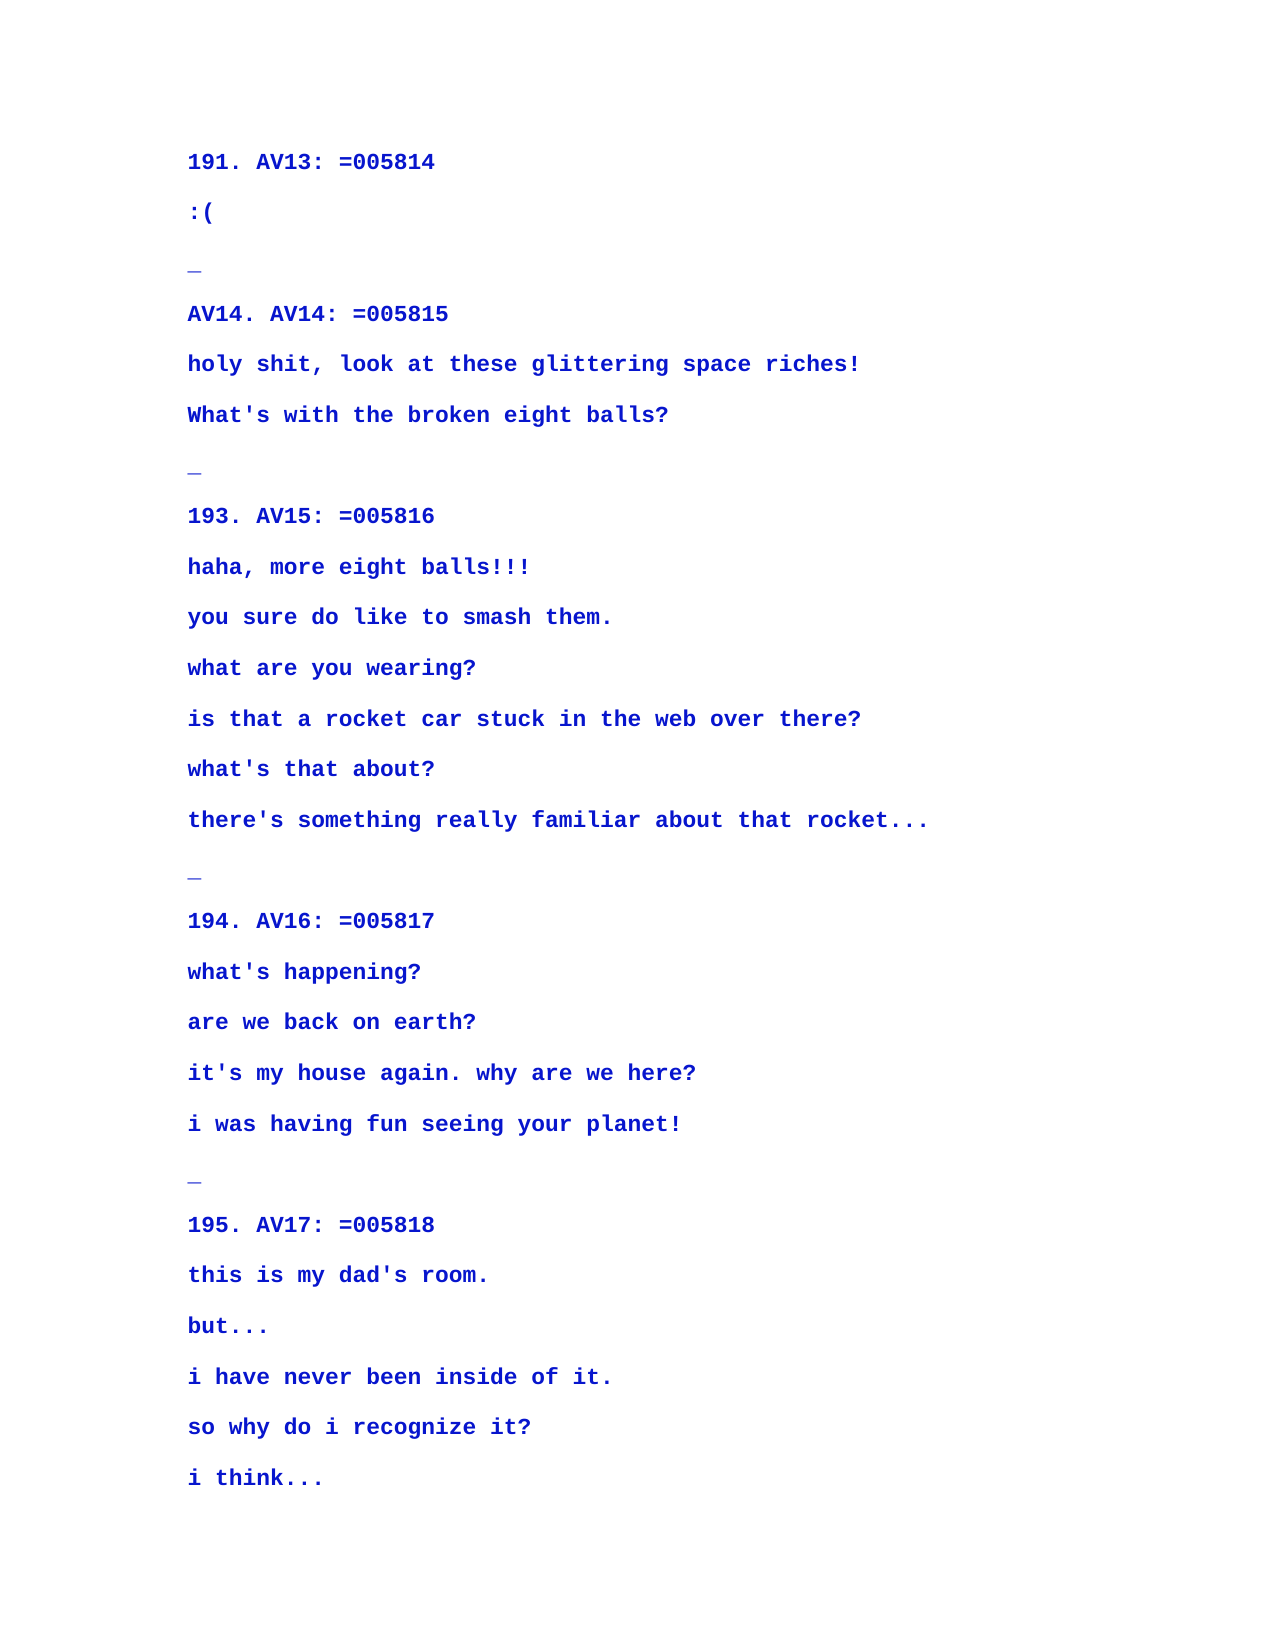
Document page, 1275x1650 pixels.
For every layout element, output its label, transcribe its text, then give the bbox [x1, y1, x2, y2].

text you sure do like to smash them. [187, 606, 1087, 632]
text what's that about? [187, 757, 1087, 783]
text _ [187, 1162, 1087, 1188]
text haha, more eight balls!!! [187, 555, 1087, 581]
text i think... [187, 1466, 1087, 1492]
text :( [187, 201, 1087, 227]
text AV14. AV14: =005815 [187, 302, 1087, 328]
text this is my dad's room. [187, 1264, 1087, 1290]
text i was having fun seeing your planet! [187, 1112, 1087, 1138]
text i have never been inside of it. [187, 1365, 1087, 1391]
text holy shit, look at these glittering space riches! [187, 352, 1087, 378]
text 193. AV15: =005816 [187, 504, 1087, 530]
text what are you wearing? [187, 656, 1087, 682]
text 195. AV17: =005818 [187, 1213, 1087, 1239]
text _ [187, 454, 1087, 480]
text _ [187, 251, 1087, 277]
text there's something really familiar about that rocket... [187, 808, 1087, 834]
text _ [187, 859, 1087, 885]
text are we back on earth? [187, 1011, 1087, 1037]
text what's happening? [187, 960, 1087, 986]
text but... [187, 1314, 1087, 1340]
text it's my house again. why are we here? [187, 1061, 1087, 1087]
text 191. AV13: =005814 [187, 150, 1087, 176]
text so why do i recognize it? [187, 1416, 1087, 1442]
text is that a rocket car stuck in the web over there? [187, 707, 1087, 733]
text What's with the broken eight balls? [187, 403, 1087, 429]
text 194. AV16: =005817 [187, 909, 1087, 935]
